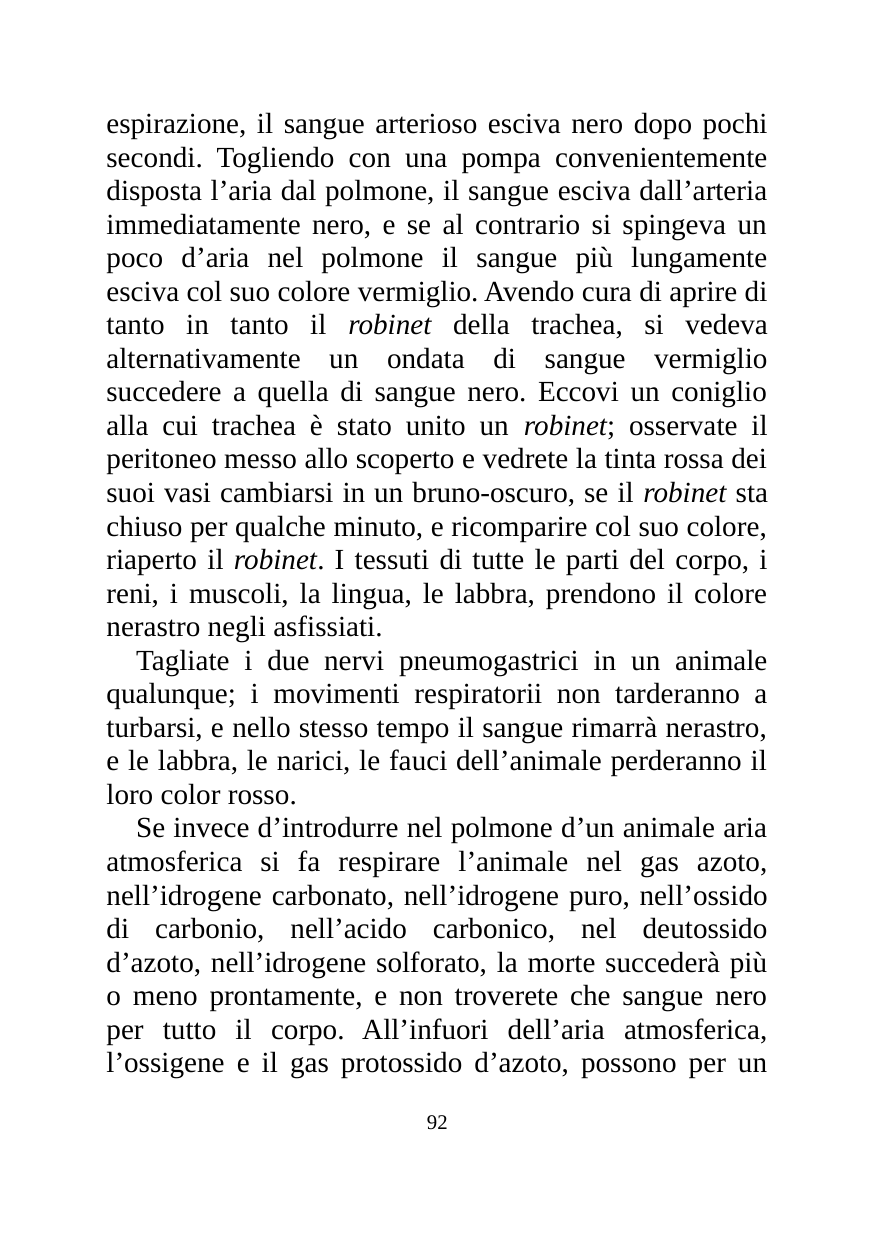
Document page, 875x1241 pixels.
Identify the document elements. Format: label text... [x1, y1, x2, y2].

text Se invece d’introdurre nel polmone d’un animale aria atmosferica si fa respirare l’animale nel gas azoto, nell’idrogene carbonato, nell’idrogene puro, nell’ossido di carbonio, nell’acido carbonico, nel deutossido d’azoto, nell’idrogene solforato, la morte succederà più o meno prontamente, e non troverete che sangue nero per tutto il corpo. All’infuori dell’aria atmosferica, l’ossigene e il gas protossido d’azoto, possono per un [106, 811, 768, 1079]
text Tagliate i due nervi pneumogastrici in un animale qualunque; i movimenti respiratorii non tarderanno a turbarsi, e nello stesso tempo il sangue rimarrà nerastro, e le labbra, le narici, le fauci dell’animale perderanno il loro color rosso. [106, 643, 768, 811]
text espirazione, il sangue arterioso esciva nero dopo pochi secondi. Togliendo con una pompa convenientemente disposta l’aria dal polmone, il sangue esciva dall’arteria immediatamente nero, e se al contrario si spingeva un poco d’aria nel polmone il sangue più lungamente esciva col suo colore vermiglio. Avendo cura di aprire di tanto in tanto il robinet della trachea, si vedeva alternativamente un ondata di sangue vermiglio succedere a quella di sangue nero. Eccovi un coniglio alla cui trachea è stato unito un robinet; osservate il peritoneo messo allo scoperto e vedrete la tinta rossa dei suoi vasi cambiarsi in un bruno-oscuro, se il robinet sta chiuso per qualche minuto, e ricomparire col suo colore, riaperto il robinet. I tessuti di tutte le parti del corpo, i reni, i muscoli, la lingua, le labbra, prendono il colore nerastro negli asfissiati. [106, 106, 768, 643]
